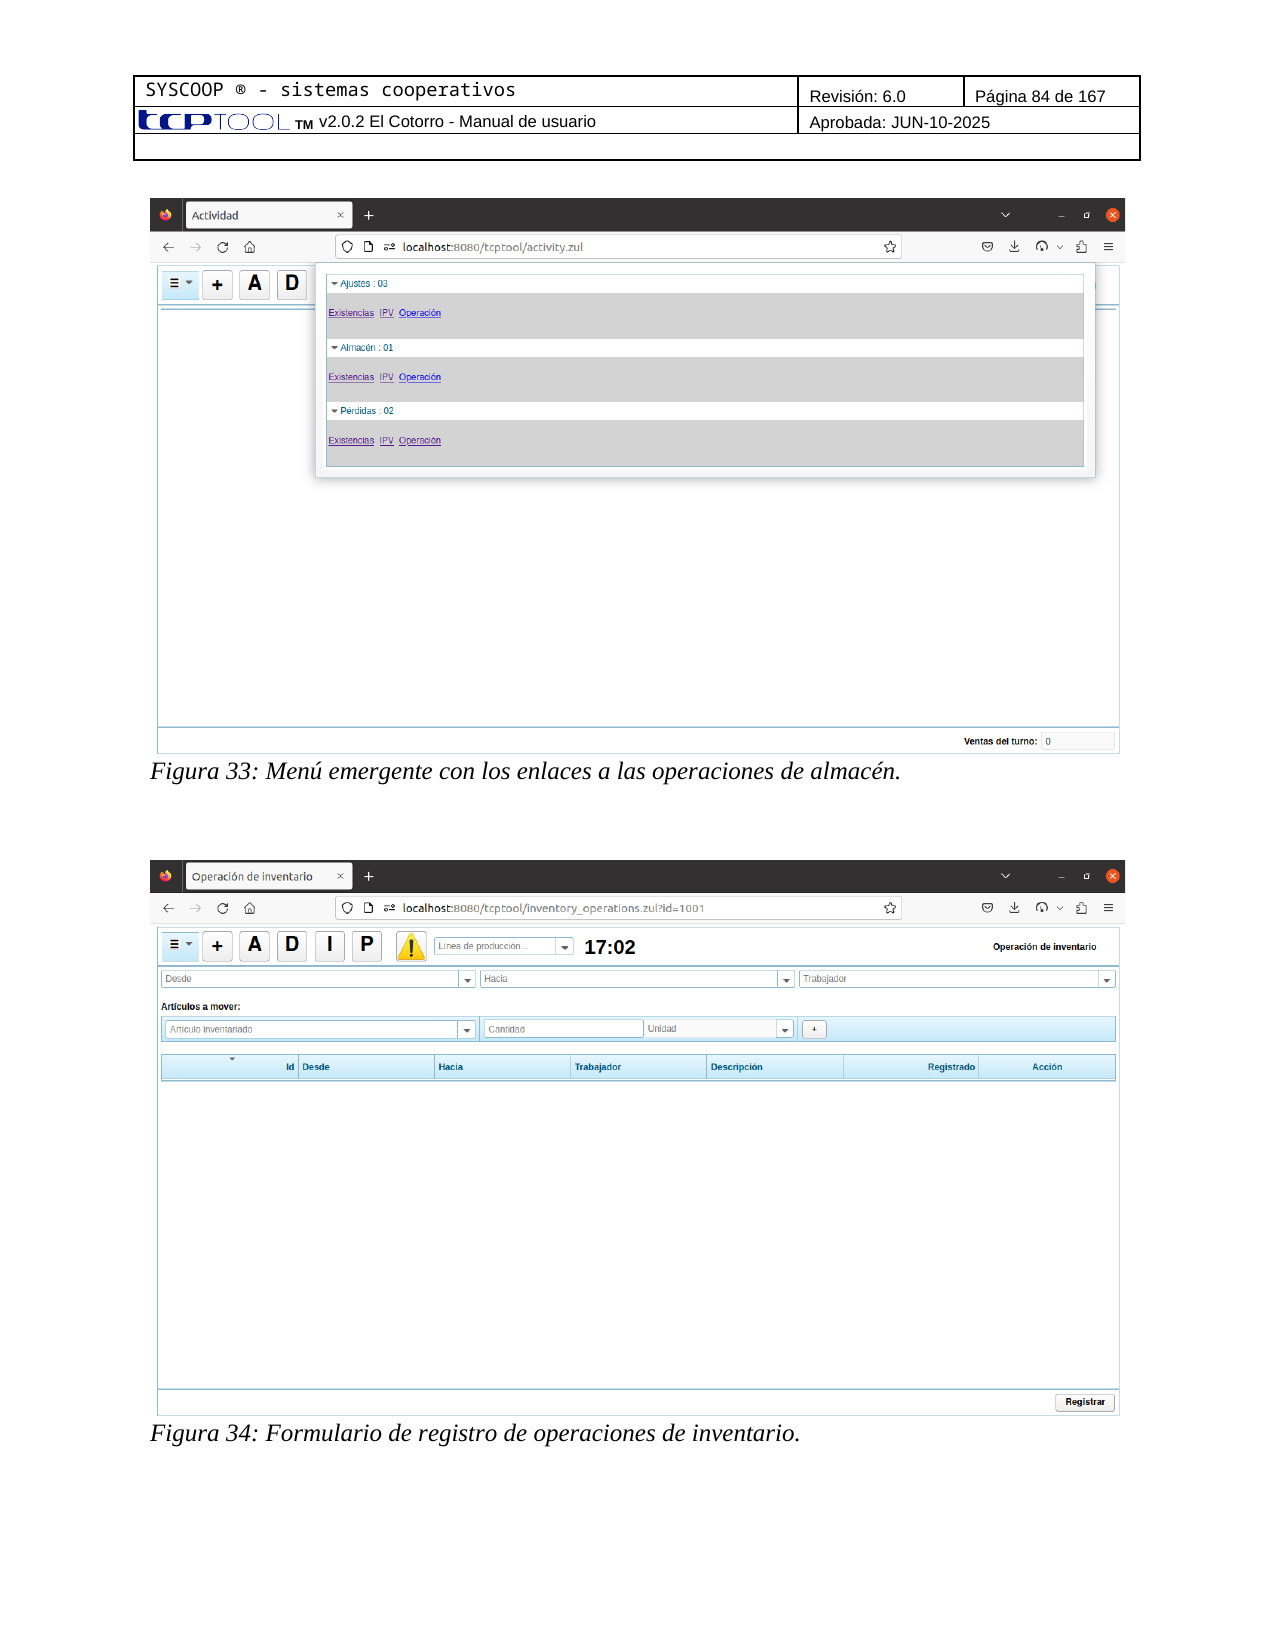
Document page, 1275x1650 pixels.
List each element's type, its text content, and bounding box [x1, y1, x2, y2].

picture [138, 110, 290, 130]
picture [150, 860, 1125, 1419]
picture [150, 198, 1125, 757]
text Figura 33: Menú emergente con los enlaces a las operaciones de almacén. [150, 757, 1125, 785]
text Figura 34: Formulario de registro de operaciones de inventario. [150, 1419, 1125, 1447]
